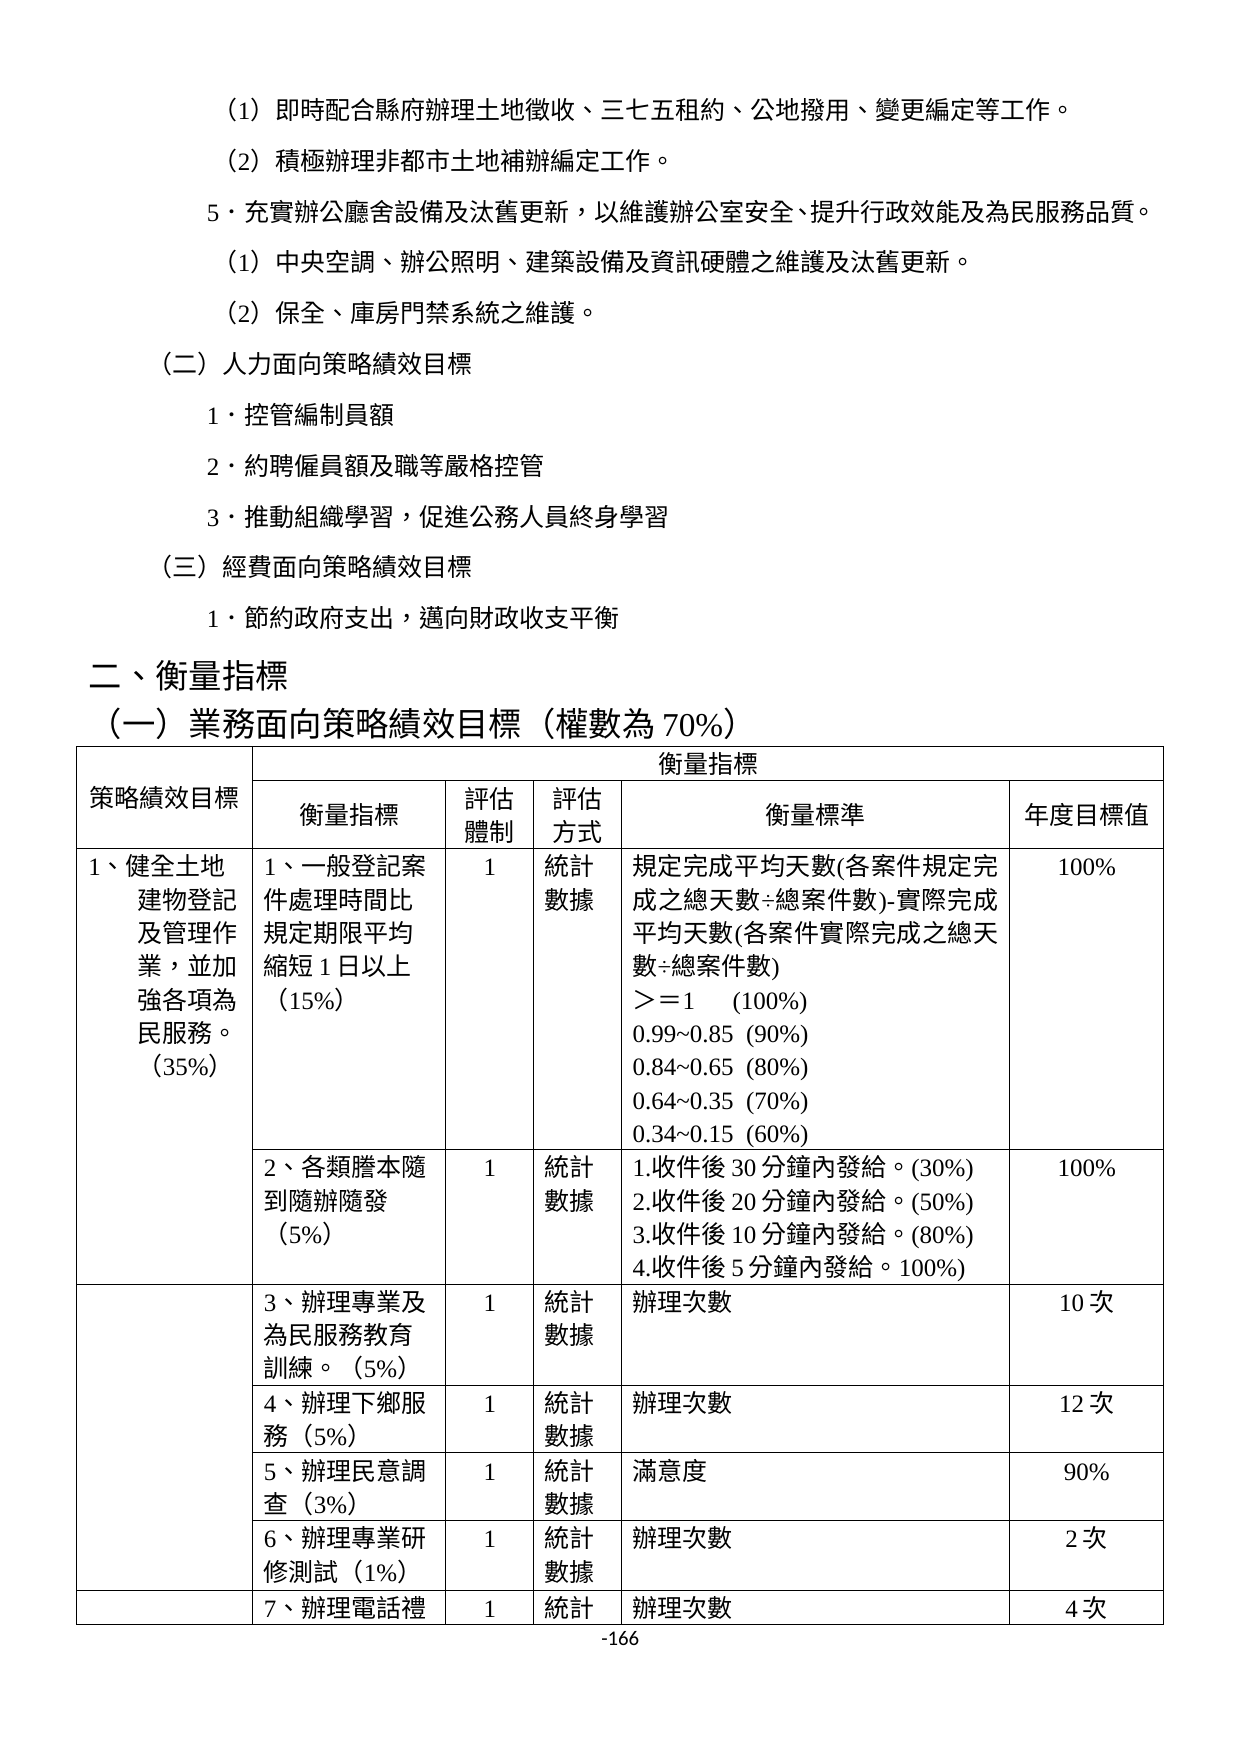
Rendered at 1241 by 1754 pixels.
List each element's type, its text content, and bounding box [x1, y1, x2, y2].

list 充實辦公廳舍設備及汰舊更新，以維護辦公室安全、提升行政效能及為民服務品質。 [207, 192, 1152, 228]
table_cell 健全土地建物登記及管理作業，並加強各項為民服務。（35%） [77, 849, 252, 1283]
table_cell 5、辦理民意調查（3%） [253, 1453, 445, 1520]
list 即時配合縣府辦理土地徵收、三七五租約、公地撥用、變更編定等工作。 [213, 90, 1152, 127]
table_cell 年度目標值 [1010, 781, 1163, 848]
list 推動組織學習，促進公務人員終身學習 [207, 497, 1152, 533]
table_cell 1 [446, 849, 533, 1149]
table_cell 7、辦理電話禮 [253, 1591, 445, 1624]
table_cell 1 [446, 1285, 533, 1384]
table_cell 統計 [534, 1591, 621, 1624]
text 二、衡量指標 [88, 649, 1152, 698]
list 約聘僱員額及職等嚴格控管 [207, 446, 1152, 482]
text （二）人力面向策略績效目標 [148, 344, 1152, 381]
table_cell [77, 1591, 252, 1624]
list 積極辦理非都市土地補辦編定工作。 [213, 141, 1152, 177]
table_cell 1 [446, 1591, 533, 1624]
table_cell 90% [1010, 1453, 1163, 1520]
table_header 策略績效目標 [77, 747, 252, 848]
table_cell [77, 1385, 252, 1452]
table_header 衡量指標 [253, 747, 1163, 780]
text （三）經費面向策略績效目標 [148, 548, 1152, 584]
table_cell 衡量標準 [622, 781, 1009, 848]
table_cell 統計數據 [534, 1453, 621, 1520]
table_cell 12次 [1010, 1386, 1163, 1452]
table_cell [77, 1452, 252, 1520]
table_cell 1、一般登記案件處理時間比規定期限平均縮短1日以上（15%） [253, 849, 445, 1149]
table_cell 辦理次數 [622, 1521, 1009, 1589]
table_cell 2次 [1010, 1521, 1163, 1589]
table_cell 統計數據 [534, 1150, 621, 1283]
table_cell 6、辦理專業研 修測試（1%） [253, 1521, 445, 1589]
table_cell 辦理次數 [622, 1285, 1009, 1384]
table_cell 10次 [1010, 1285, 1163, 1384]
table_cell 規定完成平均天數(各案件規定完成之總天數÷總案件數)-實際完成平均天數(各案件實際完成之總天數÷總案件數) ＞＝1 (100%) 0.99~0.85 (90%) 0.84~0.65 (80%) 0.64~0.35 (70%) 0.34~0.15 (60%) [622, 849, 1009, 1149]
table_cell 統計數據 [534, 849, 621, 1149]
table_cell 衡量指標 [253, 781, 445, 848]
table_cell 1 [446, 1453, 533, 1520]
table_cell 4、辦理下鄉服務（5%） [253, 1386, 445, 1452]
table_cell [77, 1520, 252, 1589]
list 中央空調、辦公照明、建築設備及資訊硬體之維護及汰舊更新。 [213, 243, 1152, 279]
table_cell [77, 1285, 252, 1384]
table_cell 滿意度 [622, 1453, 1009, 1520]
table_cell 評估體制 [446, 781, 533, 848]
table_cell 辦理次數 [622, 1591, 1009, 1624]
table_cell 統計數據 [534, 1386, 621, 1452]
table_cell 評估方式 [534, 781, 621, 848]
list 節約政府支出，邁向財政收支平衡 [207, 599, 1152, 635]
text （一）業務面向策略績效目標（權數為70%） [88, 698, 1152, 746]
table_cell 100% [1010, 1150, 1163, 1283]
table_cell 1 [446, 1521, 533, 1589]
table_cell 3、辦理專業及為民服務教育訓練。（5%） [253, 1285, 445, 1384]
table_cell 1 [446, 1386, 533, 1452]
table_cell 2、各類謄本隨到隨辦隨發（5%） [253, 1150, 445, 1283]
list 保全、庫房門禁系統之維護。 [213, 294, 1152, 330]
table_cell 統計數據 [534, 1521, 621, 1589]
table_cell 統計數據 [534, 1285, 621, 1384]
list 控管編制員額 [207, 395, 1152, 432]
table_cell 100% [1010, 849, 1163, 1149]
table_cell 1.收件後30分鐘內發給。(30%) 2.收件後20分鐘內發給。(50%) 3.收件後10分鐘內發給。(80%) 4.收件後5分鐘內發給。100%) [622, 1150, 1009, 1283]
table_cell 4次 [1010, 1591, 1163, 1624]
table_cell 辦理次數 [622, 1386, 1009, 1452]
table_cell 1 [446, 1150, 533, 1283]
